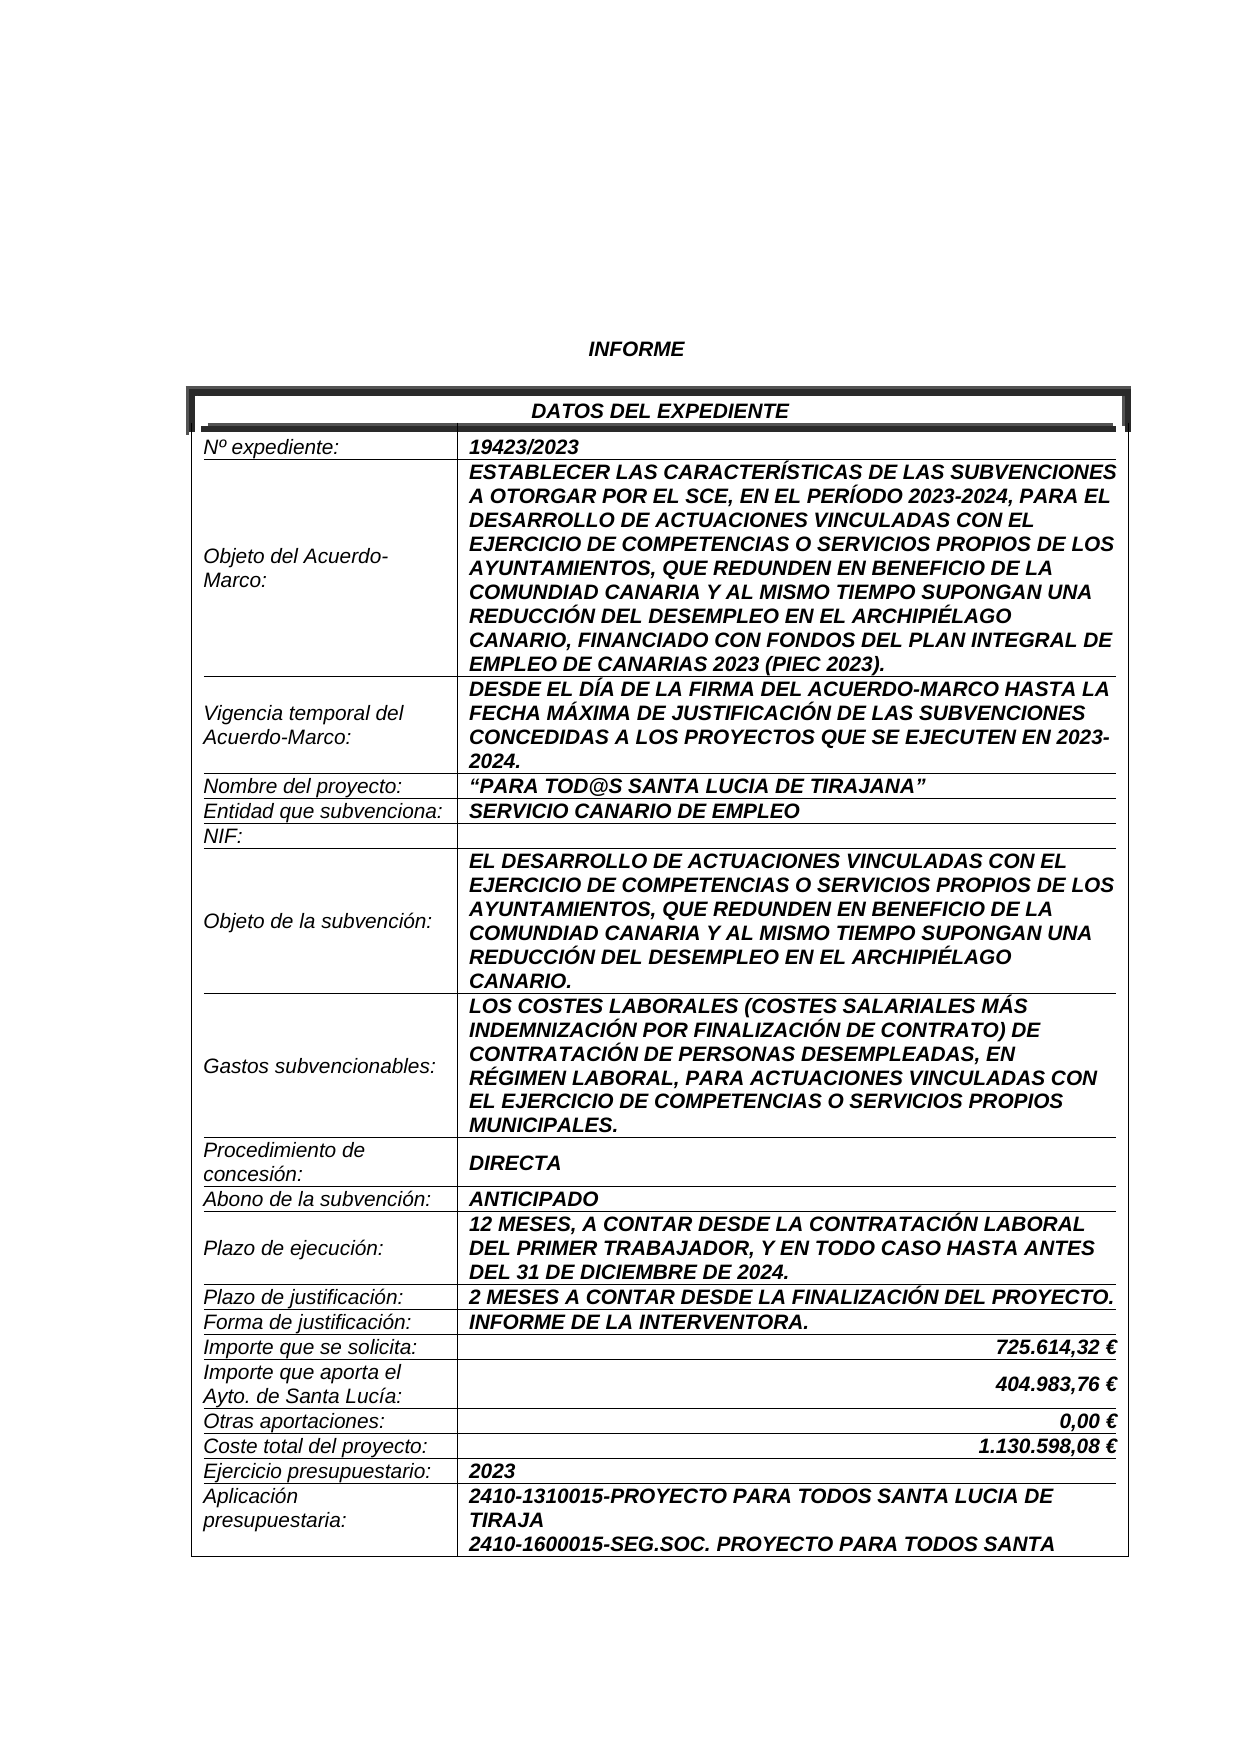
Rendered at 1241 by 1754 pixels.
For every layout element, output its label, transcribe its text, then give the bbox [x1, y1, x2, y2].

table_cell Procedimiento de concesión: [192, 1137, 457, 1186]
table_cell Nº expediente: [192, 423, 457, 459]
table_cell Nombre del proyecto: [192, 773, 457, 798]
table_cell [458, 823, 1128, 848]
table_cell Otras aportaciones: [192, 1408, 457, 1433]
table_cell 2410-1310015-PROYECTO PARA TODOS SANTA LUCIA DE TIRAJA 2410-1600015-SEG.SOC. PROYECTO PARA TODOS SANTA [458, 1483, 1128, 1556]
table_cell Aplicación presupuestaria: [192, 1483, 457, 1556]
table_cell ANTICIPADO [458, 1186, 1128, 1211]
table_cell 725.614,32 € [458, 1334, 1128, 1359]
table_cell Objeto de la subvención: [192, 848, 457, 992]
table_cell 2 MESES A CONTAR DESDE LA FINALIZACIÓN DEL PROYECTO. [458, 1284, 1128, 1309]
table_cell “PARA TOD@S SANTA LUCIA DE TIRAJANA” [458, 773, 1128, 798]
table_header DATOS DEL EXPEDIENTE [198, 399, 1122, 423]
table_cell Plazo de ejecución: [192, 1211, 457, 1284]
table_cell 19423/2023 [458, 423, 1128, 459]
table_cell Importe que se solicita: [192, 1334, 457, 1359]
table_cell LOS COSTES LABORALES (COSTES SALARIALES MÁS INDEMNIZACIÓN POR FINALIZACIÓN DE CONTRATO) DE CONTRATACIÓN DE PERSONAS DESEMPLEADAS, EN RÉGIMEN LABORAL, PARA ACTUACIONES VINCULADAS CON EL EJERCICIO DE COMPETENCIAS O SERVICIOS PROPIOS MUNICIPALES. [458, 993, 1128, 1137]
table_cell 404.983,76 € [458, 1359, 1128, 1408]
table_cell Ejercicio presupuestario: [192, 1458, 457, 1483]
text INFORME [192, 337, 1081, 361]
table_cell 2023 [458, 1458, 1128, 1483]
table_cell Coste total del proyecto: [192, 1433, 457, 1458]
table_cell Entidad que subvenciona: [192, 798, 457, 823]
table_cell 0,00 € [458, 1408, 1128, 1433]
table_cell 12 MESES, A CONTAR DESDE LA CONTRATACIÓN LABORAL DEL PRIMER TRABAJADOR, Y EN TODO CASO HASTA ANTES DEL 31 DE DICIEMBRE DE 2024. [458, 1211, 1128, 1284]
table_cell 1.130.598,08 € [458, 1433, 1128, 1458]
table_cell Abono de la subvención: [192, 1186, 457, 1211]
table_cell DESDE EL DÍA DE LA FIRMA DEL ACUERDO-MARCO HASTA LA FECHA MÁXIMA DE JUSTIFICACIÓN DE LAS SUBVENCIONES CONCEDIDAS A LOS PROYECTOS QUE SE EJECUTEN EN 2023-2024. [458, 676, 1128, 773]
table_cell Objeto del Acuerdo-Marco: [192, 459, 457, 676]
table_cell INFORME DE LA INTERVENTORA. [458, 1309, 1128, 1334]
table_cell Forma de justificación: [192, 1309, 457, 1334]
table_cell Gastos subvencionables: [192, 993, 457, 1137]
table_cell EL DESARROLLO DE ACTUACIONES VINCULADAS CON EL EJERCICIO DE COMPETENCIAS O SERVICIOS PROPIOS DE LOS AYUNTAMIENTOS, QUE REDUNDEN EN BENEFICIO DE LA COMUNDIAD CANARIA Y AL MISMO TIEMPO SUPONGAN UNA REDUCCIÓN DEL DESEMPLEO EN EL ARCHIPIÉLAGO CANARIO. [458, 848, 1128, 992]
table_cell DIRECTA [458, 1137, 1128, 1186]
table_cell ESTABLECER LAS CARACTERÍSTICAS DE LAS SUBVENCIONES A OTORGAR POR EL SCE, EN EL PERÍODO 2023-2024, PARA EL DESARROLLO DE ACTUACIONES VINCULADAS CON EL EJERCICIO DE COMPETENCIAS O SERVICIOS PROPIOS DE LOS AYUNTAMIENTOS, QUE REDUNDEN EN BENEFICIO DE LA COMUNDIAD CANARIA Y AL MISMO TIEMPO SUPONGAN UNA REDUCCIÓN DEL DESEMPLEO EN EL ARCHIPIÉLAGO CANARIO, FINANCIADO CON FONDOS DEL PLAN INTEGRAL DE EMPLEO DE CANARIAS 2023 (PIEC 2023). [458, 459, 1128, 676]
table_cell Plazo de justificación: [192, 1284, 457, 1309]
table_cell NIF: [192, 823, 457, 848]
table_cell Vigencia temporal del Acuerdo-Marco: [192, 676, 457, 773]
table_cell Importe que aporta el Ayto. de Santa Lucía: [192, 1359, 457, 1408]
table_cell SERVICIO CANARIO DE EMPLEO [458, 798, 1128, 823]
